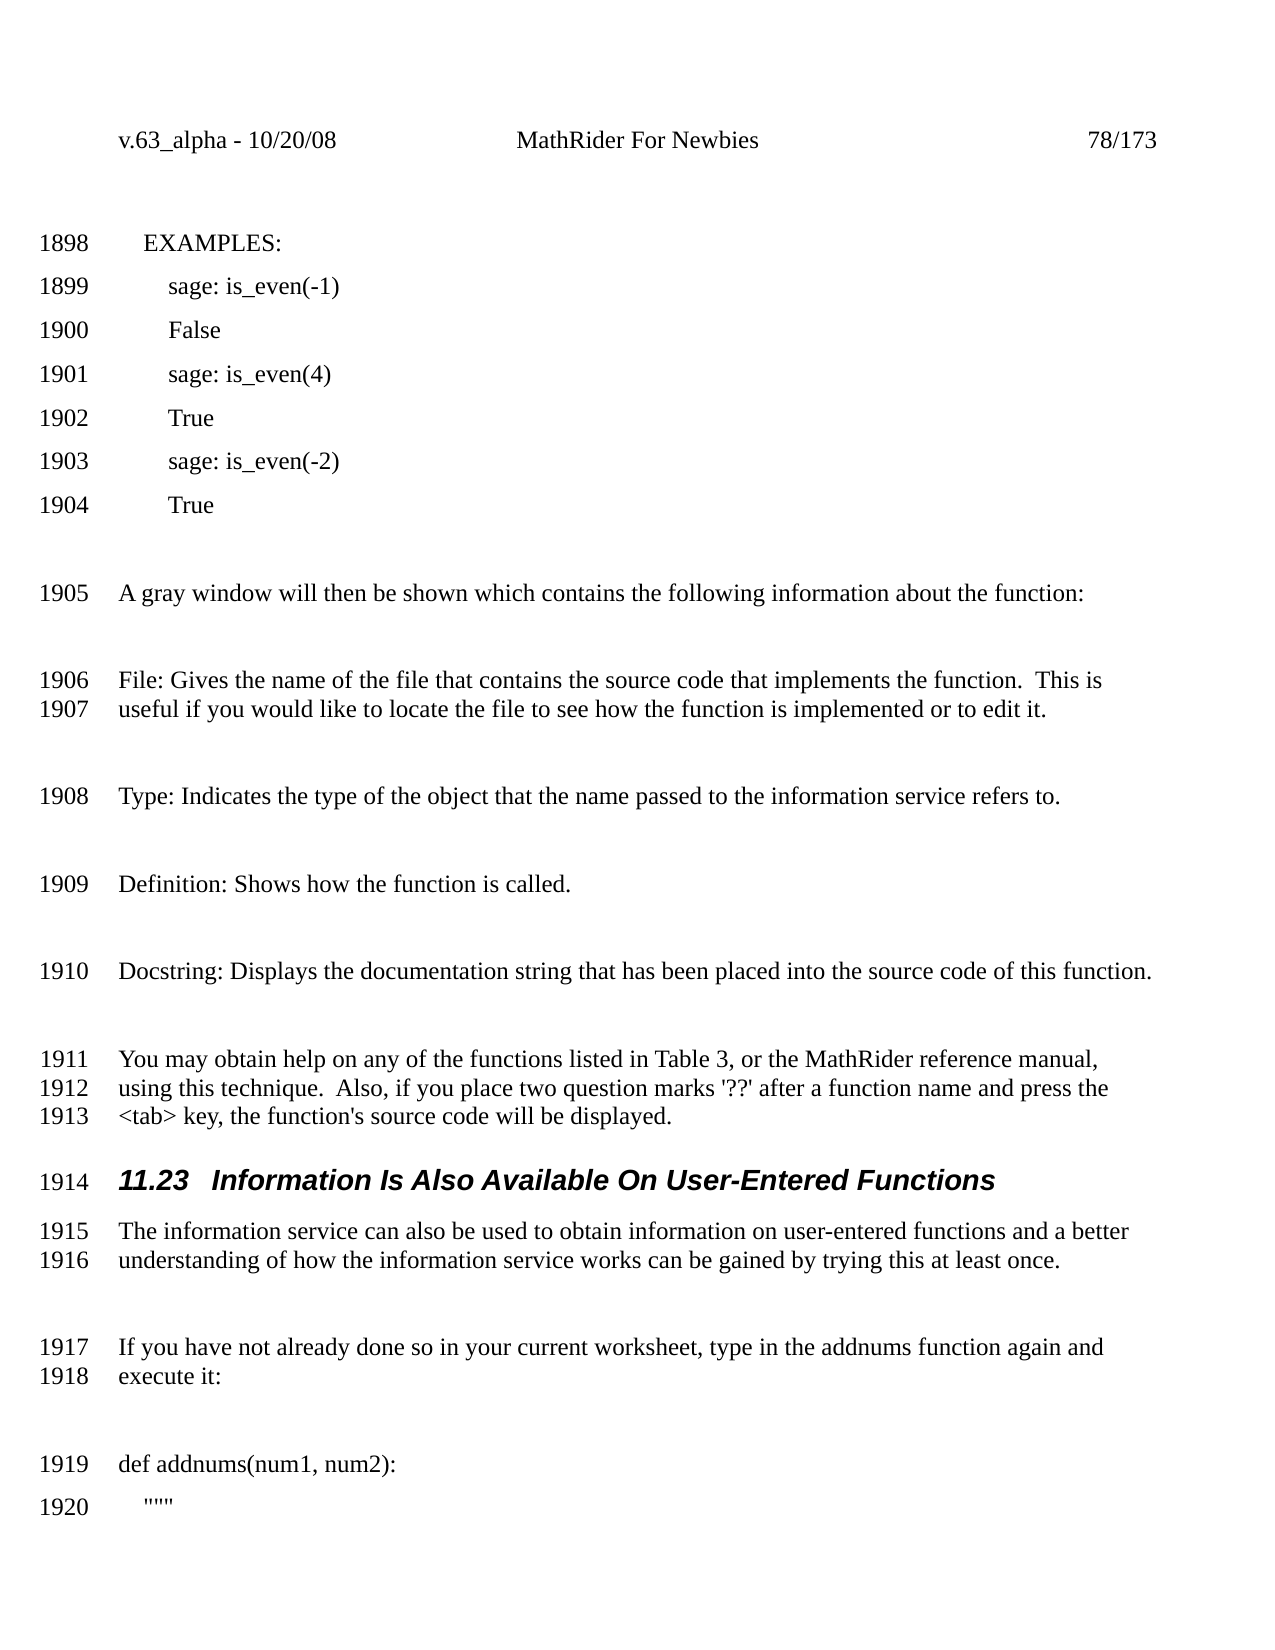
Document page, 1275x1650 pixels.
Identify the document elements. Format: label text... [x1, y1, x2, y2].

text EXAMPLES: [118, 228, 1157, 256]
text True [118, 403, 1157, 431]
text Docstring: Displays the documentation string that has been placed into the source code of this function. [118, 956, 1157, 985]
text """ [118, 1492, 1157, 1521]
text sage: is_even(4) [118, 359, 1157, 388]
text File: Gives the name of the file that contains the source code that implements the function. This is useful if you would like to locate the file to see how the function is implemented or to edit it. [118, 665, 1157, 723]
text If you have not already done so in your current worksheet, type in the addnums function again and execute it: [118, 1332, 1157, 1390]
text sage: is_even(-1) [118, 271, 1157, 300]
text You may obtain help on any of the functions listed in Table 3, or the MathRider reference manual, using this technique. Also, if you place two question marks '??' after a function name and press the <tab> key, the function's source code will be displayed. [118, 1044, 1157, 1130]
text sage: is_even(-2) [118, 446, 1157, 475]
subtitle Information Is Also Available On User-Entered Functions [118, 1163, 1157, 1196]
text Type: Indicates the type of the object that the name passed to the information service refers to. [118, 781, 1157, 810]
text The information service can also be used to obtain information on user-entered functions and a better understanding of how the information service works can be gained by trying this at least once. [118, 1216, 1157, 1274]
text A gray window will then be shown which contains the following information about the function: [118, 578, 1157, 606]
text Definition: Shows how the function is called. [118, 869, 1157, 898]
text False [118, 315, 1157, 344]
text True [118, 490, 1157, 519]
text def addnums(num1, num2): [118, 1449, 1157, 1477]
